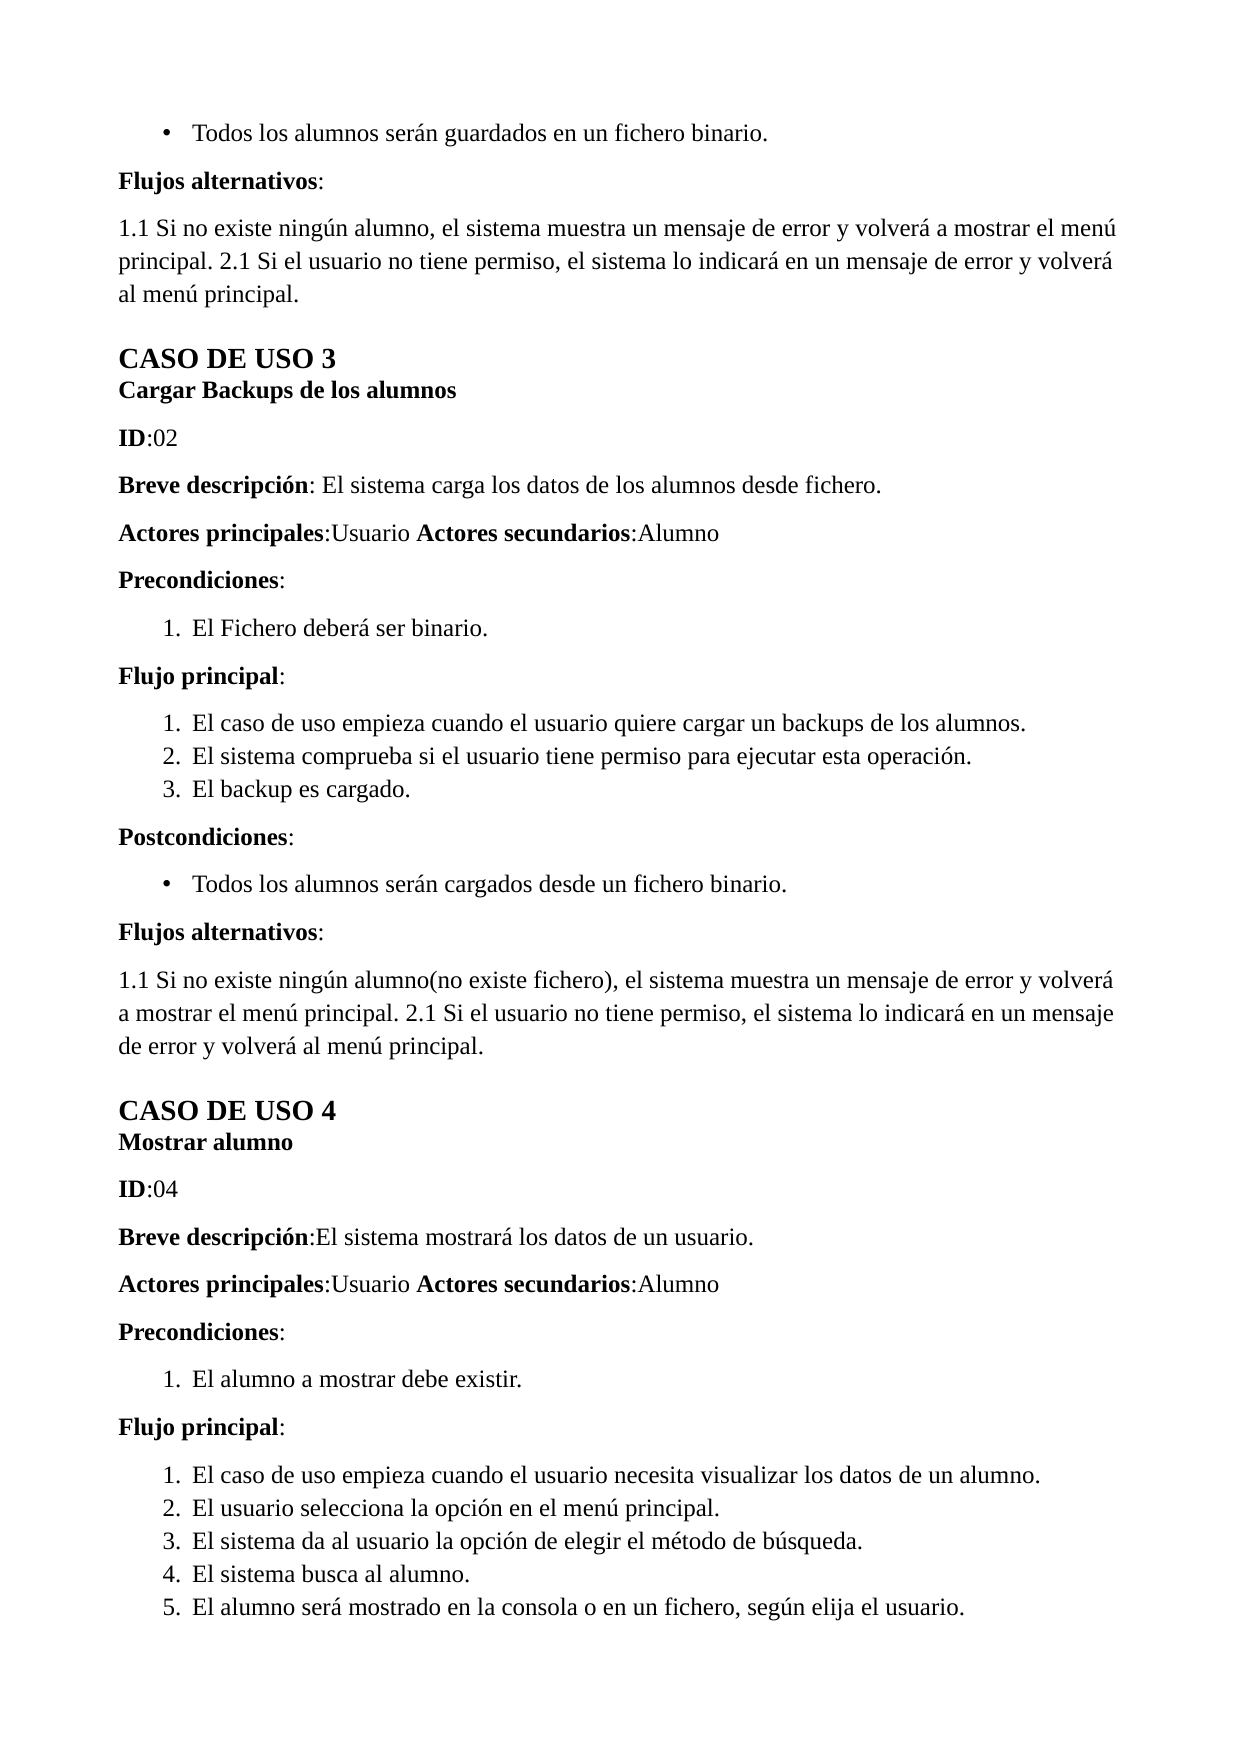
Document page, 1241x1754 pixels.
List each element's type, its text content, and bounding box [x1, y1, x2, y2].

text Postcondiciones: [118, 822, 1122, 851]
text Actores principales:Usuario Actores secundarios:Alumno [118, 1269, 1122, 1298]
subtitle CASO DE USO 4 [118, 1093, 1122, 1127]
text Precondiciones: [118, 1317, 1122, 1346]
subtitle CASO DE USO 3 [118, 342, 1122, 375]
text Precondiciones: [118, 566, 1122, 594]
text Actores principales:Usuario Actores secundarios:Alumno [118, 518, 1122, 547]
list Todos los alumnos serán guardados en un fichero binario. [162, 118, 1122, 147]
text Flujo principal: [118, 1412, 1122, 1441]
text Breve descripción: El sistema carga los datos de los alumnos desde fichero. [118, 470, 1122, 499]
text ID:04 [118, 1174, 1122, 1203]
list El backup es cargado. [162, 774, 1122, 803]
list El usuario selecciona la opción en el menú principal. [162, 1493, 1122, 1522]
text 1.1 Si no existe ningún alumno(no existe fichero), el sistema muestra un mensaje de error y volverá a mostrar el menú principal. 2.1 Si el usuario no tiene permiso, el sistema lo indicará en un mensaje de error y volverá al menú principal. [118, 965, 1122, 1059]
list El alumno a mostrar debe existir. [162, 1364, 1122, 1393]
text Breve descripción:El sistema mostrará los datos de un usuario. [118, 1222, 1122, 1251]
list El sistema comprueba si el usuario tiene permiso para ejecutar esta operación. [162, 741, 1122, 770]
list El caso de uso empieza cuando el usuario necesita visualizar los datos de un alumno. [162, 1460, 1122, 1488]
list El sistema busca al alumno. [162, 1559, 1122, 1588]
text Flujos alternativos: [118, 917, 1122, 946]
list El sistema da al usuario la opción de elegir el método de búsqueda. [162, 1526, 1122, 1554]
text Flujo principal: [118, 661, 1122, 689]
text Cargar Backups de los alumnos [118, 375, 1122, 404]
list El Fichero deberá ser binario. [162, 613, 1122, 642]
list El alumno será mostrado en la consola o en un fichero, según elija el usuario. [162, 1592, 1122, 1621]
text ID:02 [118, 423, 1122, 451]
text Mostrar alumno [118, 1127, 1122, 1155]
text 1.1 Si no existe ningún alumno, el sistema muestra un mensaje de error y volverá a mostrar el menú principal. 2.1 Si el usuario no tiene permiso, el sistema lo indicará en un mensaje de error y volverá al menú principal. [118, 213, 1122, 308]
text Flujos alternativos: [118, 166, 1122, 194]
list El caso de uso empieza cuando el usuario quiere cargar un backups de los alumnos. [162, 708, 1122, 737]
list Todos los alumnos serán cargados desde un fichero binario. [162, 869, 1122, 898]
